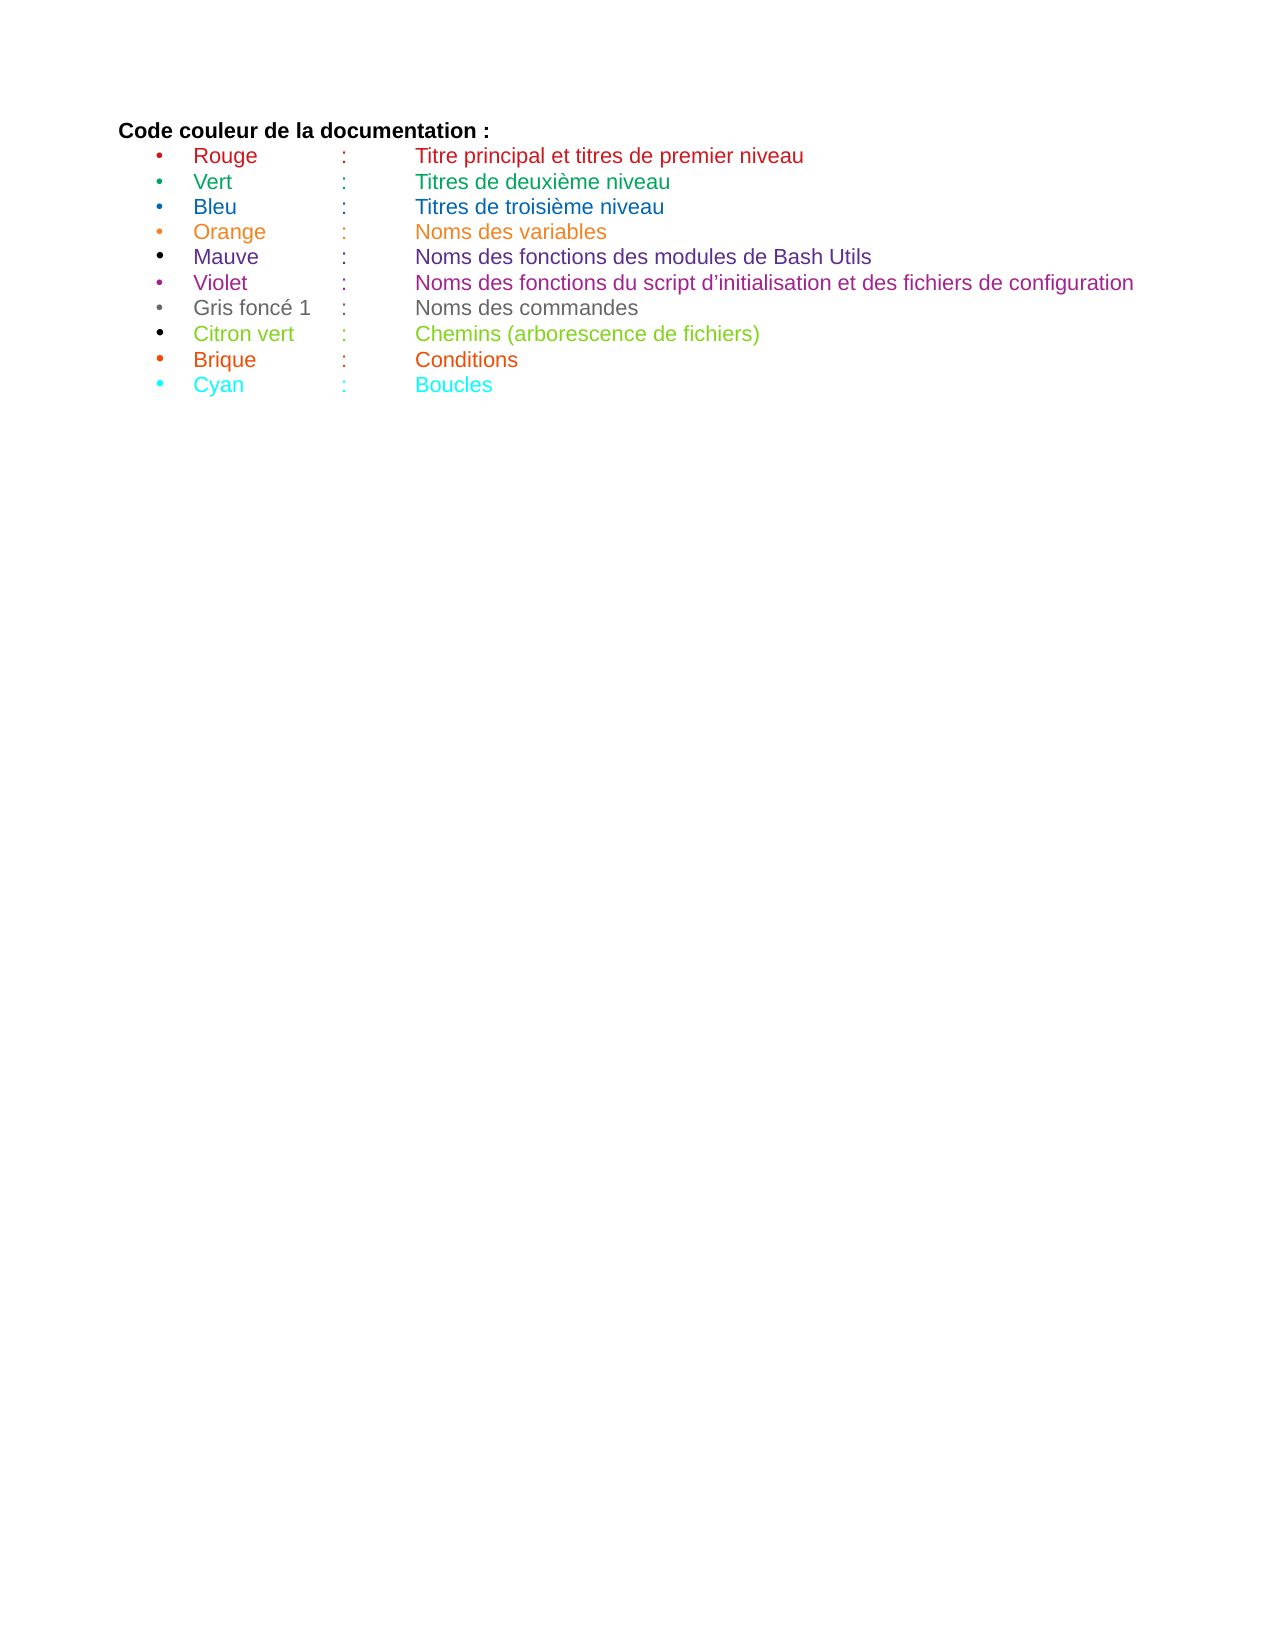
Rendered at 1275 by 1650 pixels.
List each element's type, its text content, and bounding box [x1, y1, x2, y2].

list Orange : Noms des variables [156, 219, 1157, 244]
list Cyan : Boucles [156, 372, 1157, 398]
list Rouge : Titre principal et titres de premier niveau [156, 143, 1157, 168]
list Vert : Titres de deuxième niveau [156, 168, 1157, 194]
list Brique : Conditions [156, 346, 1157, 372]
list Violet : Noms des fonctions du script d’initialisation et des fichiers de configuration [156, 270, 1157, 295]
list Gris foncé 1 : Noms des commandes [156, 295, 1157, 321]
text Code couleur de la documentation : [118, 118, 1157, 143]
list Mauve : Noms des fonctions des modules de Bash Utils [156, 244, 1157, 270]
list Bleu : Titres de troisième niveau [156, 194, 1157, 219]
list Citron vert : Chemins (arborescence de fichiers) [156, 321, 1157, 346]
